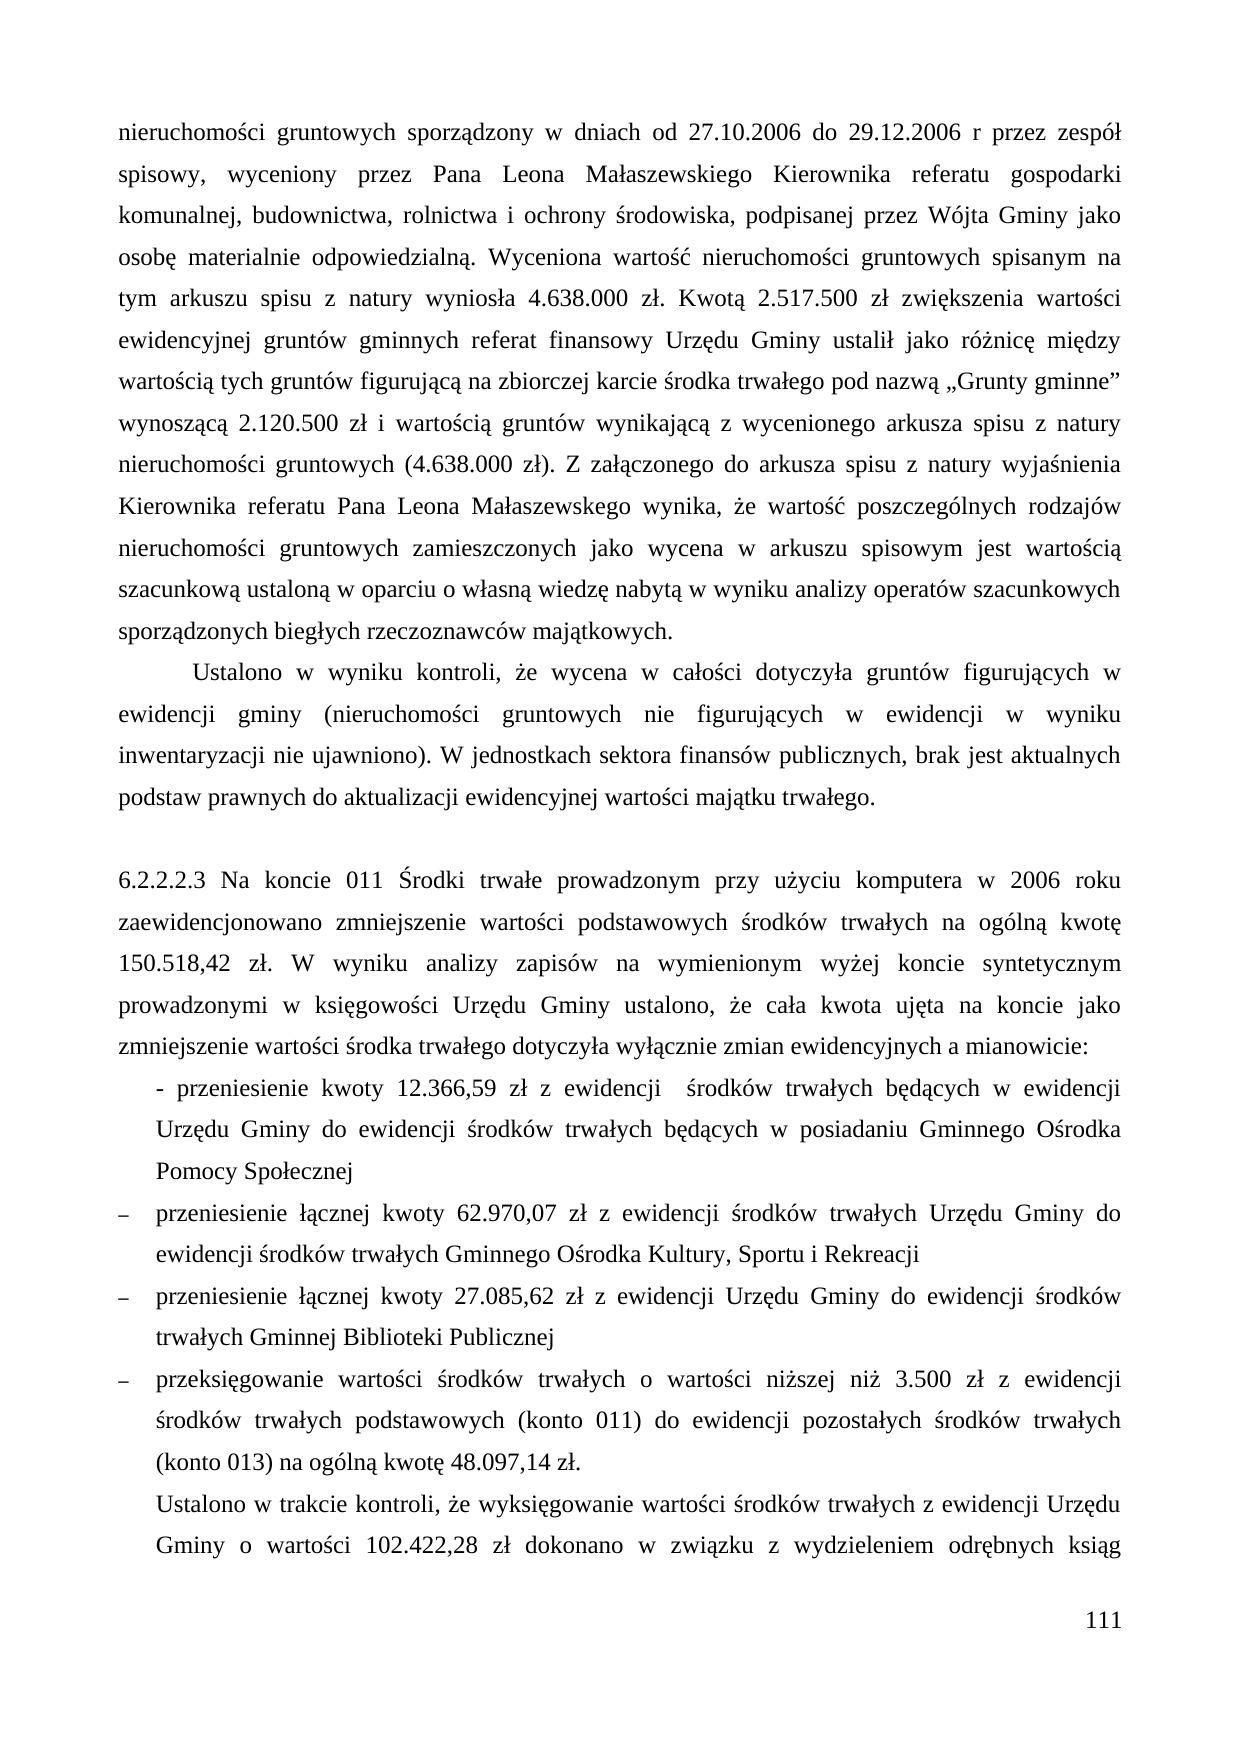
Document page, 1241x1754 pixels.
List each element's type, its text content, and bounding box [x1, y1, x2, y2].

list - przeniesienie kwoty 12.366,59 zł z ewidencji środków trwałych będących w ewidencji Urzędu Gminy do ewidencji środków trwałych będących w posiadaniu Gminnego Ośrodka Pomocy Społecznej [118, 1074, 1122, 1185]
text 6.2.2.2.3 Na koncie 011 Środki trwałe prowadzonym przy użyciu komputera w 2006 roku zaewidencjonowano zmniejszenie wartości podstawowych środków trwałych na ogólną kwotę 150.518,42 zł. W wyniku analizy zapisów na wymienionym wyżej koncie syntetycznym prowadzonymi w księgowości Urzędu Gminy ustalono, że cała kwota ujęta na koncie jako zmniejszenie wartości środka trwałego dotyczyła wyłącznie zmian ewidencyjnych a mianowicie: [118, 866, 1122, 1060]
list przeniesienie łącznej kwoty 27.085,62 zł z ewidencji Urzędu Gminy do ewidencji środków trwałych Gminnej Biblioteki Publicznej [118, 1282, 1122, 1351]
list przeksięgowanie wartości środków trwałych o wartości niższej niż 3.500 zł z ewidencji środków trwałych podstawowych (konto 011) do ewidencji pozostałych środków trwałych (konto 013) na ogólną kwotę 48.097,14 zł. [118, 1365, 1122, 1476]
list przeniesienie łącznej kwoty 62.970,07 zł z ewidencji środków trwałych Urzędu Gminy do ewidencji środków trwałych Gminnego Ośrodka Kultury, Sportu i Rekreacji [118, 1199, 1122, 1268]
list Ustalono w trakcie kontroli, że wyksięgowanie wartości środków trwałych z ewidencji Urzędu Gminy o wartości 102.422,28 zł dokonano w związku z wydzieleniem odrębnych ksiąg [118, 1490, 1122, 1559]
text Ustalono w wyniku kontroli, że wycena w całości dotyczyła gruntów figurujących w ewidencji gminy (nieruchomości gruntowych nie figurujących w ewidencji w wyniku inwentaryzacji nie ujawniono). W jednostkach sektora finansów publicznych, brak jest aktualnych podstaw prawnych do aktualizacji ewidencyjnej wartości majątku trwałego. [118, 658, 1122, 811]
text nieruchomości gruntowych sporządzony w dniach od 27.10.2006 do 29.12.2006 r przez zespół spisowy, wyceniony przez Pana Leona Małaszewskiego Kierownika referatu gospodarki komunalnej, budownictwa, rolnictwa i ochrony środowiska, podpisanej przez Wójta Gminy jako osobę materialnie odpowiedzialną. Wyceniona wartość nieruchomości gruntowych spisanym na tym arkuszu spisu z natury wyniosła 4.638.000 zł. Kwotą 2.517.500 zł zwiększenia wartości ewidencyjnej gruntów gminnych referat finansowy Urzędu Gminy ustalił jako różnicę między wartością tych gruntów figurującą na zbiorczej karcie środka trwałego pod nazwą „Grunty gminne” wynoszącą 2.120.500 zł i wartością gruntów wynikającą z wycenionego arkusza spisu z natury nieruchomości gruntowych (4.638.000 zł). Z załączonego do arkusza spisu z natury wyjaśnienia Kierownika referatu Pana Leona Małaszewskego wynika, że wartość poszczególnych rodzajów nieruchomości gruntowych zamieszczonych jako wycena w arkuszu spisowym jest wartością szacunkową ustaloną w oparciu o własną wiedzę nabytą w wyniku analizy operatów szacunkowych sporządzonych biegłych rzeczoznawców majątkowych. [118, 118, 1122, 644]
